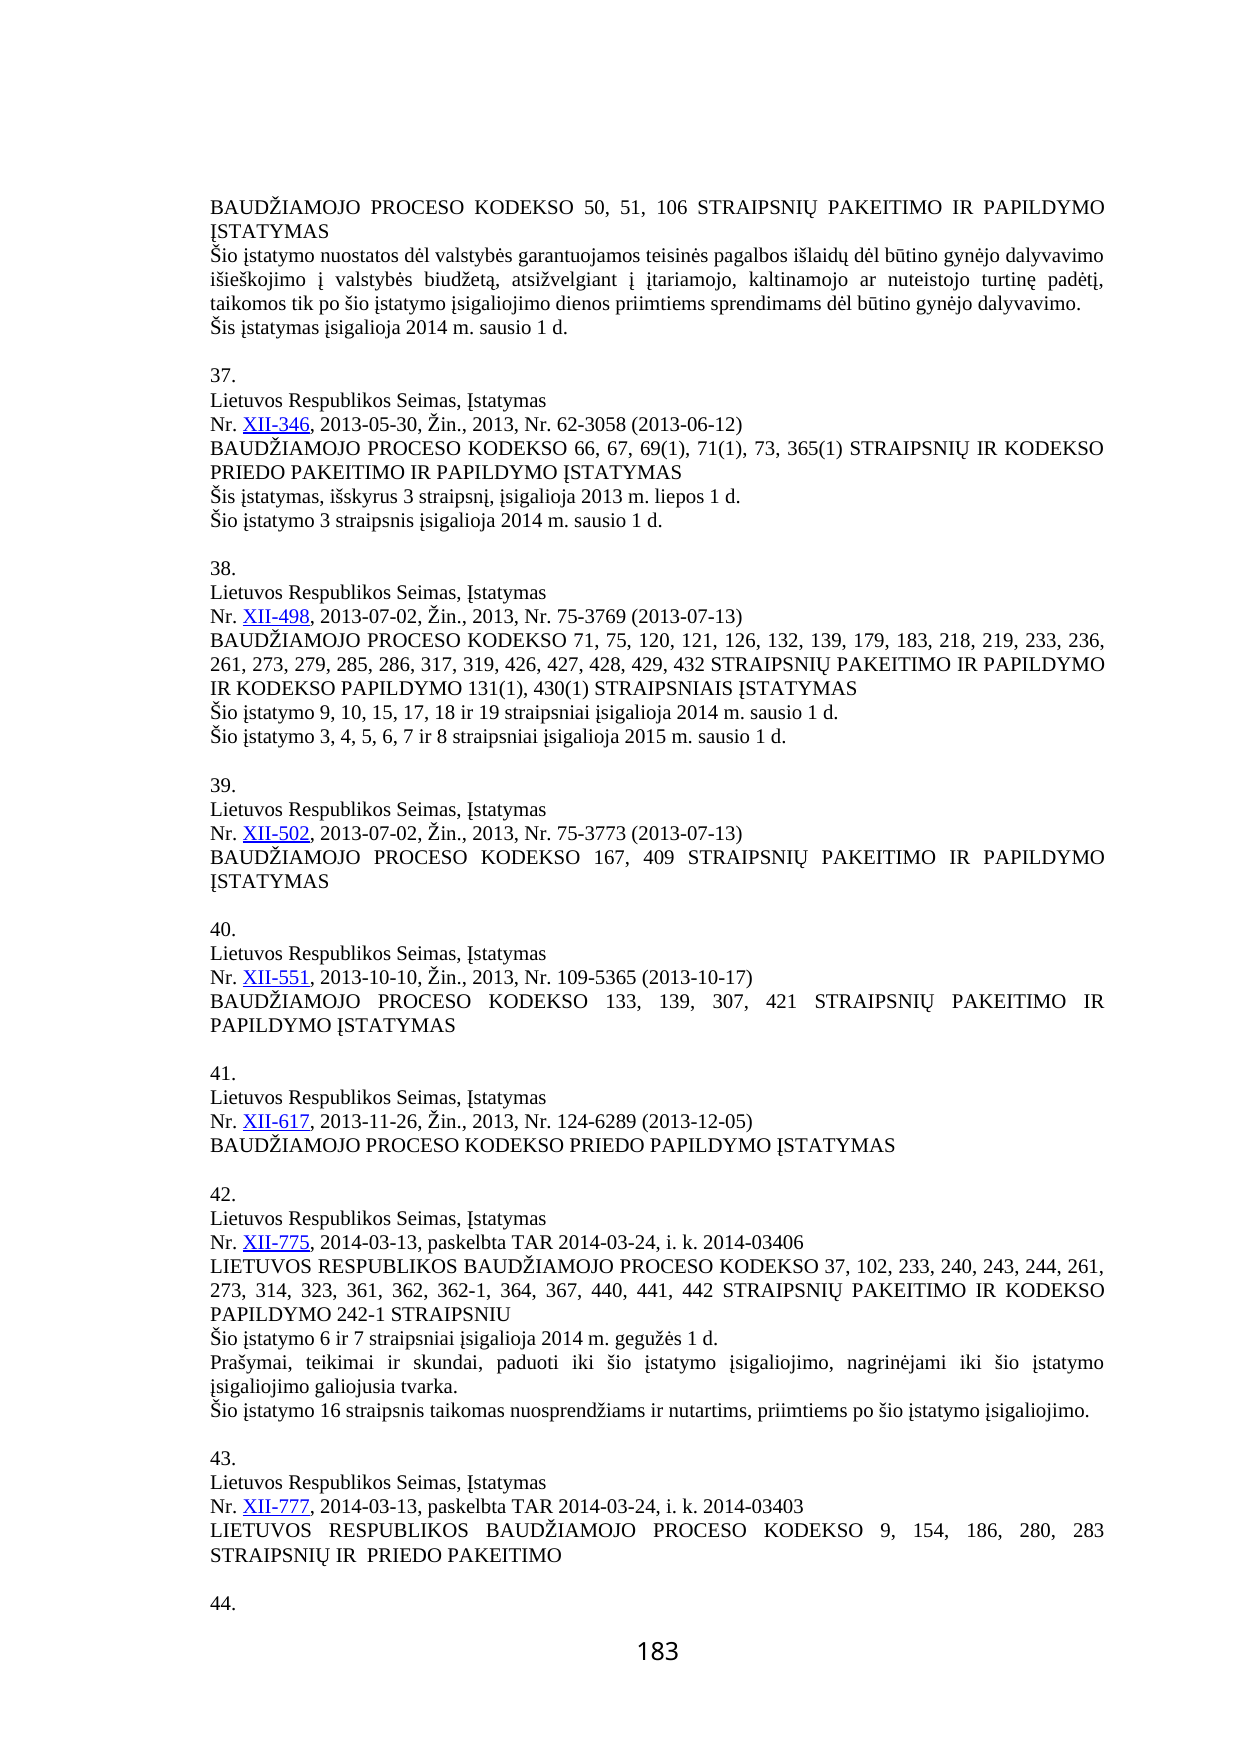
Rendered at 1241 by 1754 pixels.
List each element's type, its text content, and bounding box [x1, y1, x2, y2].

text 41. [210, 1061, 1106, 1085]
text BAUDŽIAMOJO PROCESO KODEKSO PRIEDO PAPILDYMO ĮSTATYMAS [210, 1133, 1106, 1157]
text Lietuvos Respublikos Seimas, Įstatymas [210, 1085, 1106, 1109]
text 43. [210, 1446, 1106, 1470]
text Šio įstatymo 3 straipsnis įsigalioja 2014 m. sausio 1 d. [210, 508, 1106, 532]
text Lietuvos Respublikos Seimas, Įstatymas [210, 387, 1106, 412]
text Nr. XII-551, 2013-10-10, Žin., 2013, Nr. 109-5365 (2013-10-17) [210, 965, 1106, 989]
text 39. [210, 772, 1106, 797]
text BAUDŽIAMOJO PROCESO KODEKSO 133, 139, 307, 421 STRAIPSNIŲ PAKEITIMO IR PAPILDYMO ĮSTATYMAS [210, 989, 1106, 1037]
text Šis įstatymas įsigalioja 2014 m. sausio 1 d. [210, 315, 1106, 339]
text Lietuvos Respublikos Seimas, Įstatymas [210, 1206, 1106, 1230]
text 40. [210, 917, 1106, 941]
text 37. [210, 363, 1106, 387]
text Šio įstatymo 6 ir 7 straipsniai įsigalioja 2014 m. gegužės 1 d. [210, 1326, 1106, 1350]
text BAUDŽIAMOJO PROCESO KODEKSO 71, 75, 120, 121, 126, 132, 139, 179, 183, 218, 219, 233, 236, 261, 273, 279, 285, 286, 317, 319, 426, 427, 428, 429, 432 STRAIPSNIŲ PAKEITIMO IR PAPILDYMO IR KODEKSO PAPILDYMO 131(1), 430(1) STRAIPSNIAIS ĮSTATYMAS [210, 628, 1106, 700]
text Šio įstatymo nuostatos dėl valstybės garantuojamos teisinės pagalbos išlaidų dėl būtino gynėjo dalyvavimo išieškojimo į valstybės biudžetą, atsižvelgiant į įtariamojo, kaltinamojo ar nuteistojo turtinę padėtį, taikomos tik po šio įstatymo įsigaliojimo dienos priimtiems sprendimams dėl būtino gynėjo dalyvavimo. [210, 243, 1106, 315]
text LIETUVOS RESPUBLIKOS BAUDŽIAMOJO PROCESO KODEKSO 37, 102, 233, 240, 243, 244, 261, 273, 314, 323, 361, 362, 362-1, 364, 367, 440, 441, 442 STRAIPSNIŲ PAKEITIMO IR KODEKSO PAPILDYMO 242-1 STRAIPSNIU [210, 1254, 1106, 1326]
text BAUDŽIAMOJO PROCESO KODEKSO 66, 67, 69(1), 71(1), 73, 365(1) STRAIPSNIŲ IR KODEKSO PRIEDO PAKEITIMO IR PAPILDYMO ĮSTATYMAS [210, 436, 1106, 484]
text Nr. XII-777, 2014-03-13, paskelbta TAR 2014-03-24, i. k. 2014-03403 [210, 1494, 1106, 1518]
text Lietuvos Respublikos Seimas, Įstatymas [210, 580, 1106, 604]
text Lietuvos Respublikos Seimas, Įstatymas [210, 1470, 1106, 1494]
text BAUDŽIAMOJO PROCESO KODEKSO 167, 409 STRAIPSNIŲ PAKEITIMO IR PAPILDYMO ĮSTATYMAS [210, 845, 1106, 893]
text Nr. XII-498, 2013-07-02, Žin., 2013, Nr. 75-3769 (2013-07-13) [210, 604, 1106, 628]
text Nr. XII-617, 2013-11-26, Žin., 2013, Nr. 124-6289 (2013-12-05) [210, 1109, 1106, 1133]
text Prašymai, teikimai ir skundai, paduoti iki šio įstatymo įsigaliojimo, nagrinėjami iki šio įstatymo įsigaliojimo galiojusia tvarka. [210, 1350, 1106, 1398]
text LIETUVOS RESPUBLIKOS BAUDŽIAMOJO PROCESO KODEKSO 9, 154, 186, 280, 283 STRAIPSNIŲ IR PRIEDO PAKEITIMO [210, 1518, 1106, 1567]
text Šio įstatymo 9, 10, 15, 17, 18 ir 19 straipsniai įsigalioja 2014 m. sausio 1 d. [210, 700, 1106, 724]
text 38. [210, 556, 1106, 580]
text 44. [210, 1591, 1106, 1615]
text Šis įstatymas, išskyrus 3 straipsnį, įsigalioja 2013 m. liepos 1 d. [210, 484, 1106, 508]
text Nr. XII-502, 2013-07-02, Žin., 2013, Nr. 75-3773 (2013-07-13) [210, 821, 1106, 845]
text Nr. XII-775, 2014-03-13, paskelbta TAR 2014-03-24, i. k. 2014-03406 [210, 1230, 1106, 1254]
text Lietuvos Respublikos Seimas, Įstatymas [210, 797, 1106, 821]
text Šio įstatymo 3, 4, 5, 6, 7 ir 8 straipsniai įsigalioja 2015 m. sausio 1 d. [210, 724, 1106, 748]
text Šio įstatymo 16 straipsnis taikomas nuosprendžiams ir nutartims, priimtiems po šio įstatymo įsigaliojimo. [210, 1398, 1106, 1422]
text Nr. XII-346, 2013-05-30, Žin., 2013, Nr. 62-3058 (2013-06-12) [210, 412, 1106, 436]
text BAUDŽIAMOJO PROCESO KODEKSO 50, 51, 106 STRAIPSNIŲ PAKEITIMO IR PAPILDYMO ĮSTATYMAS [210, 195, 1106, 243]
text 42. [210, 1182, 1106, 1206]
text Lietuvos Respublikos Seimas, Įstatymas [210, 941, 1106, 965]
